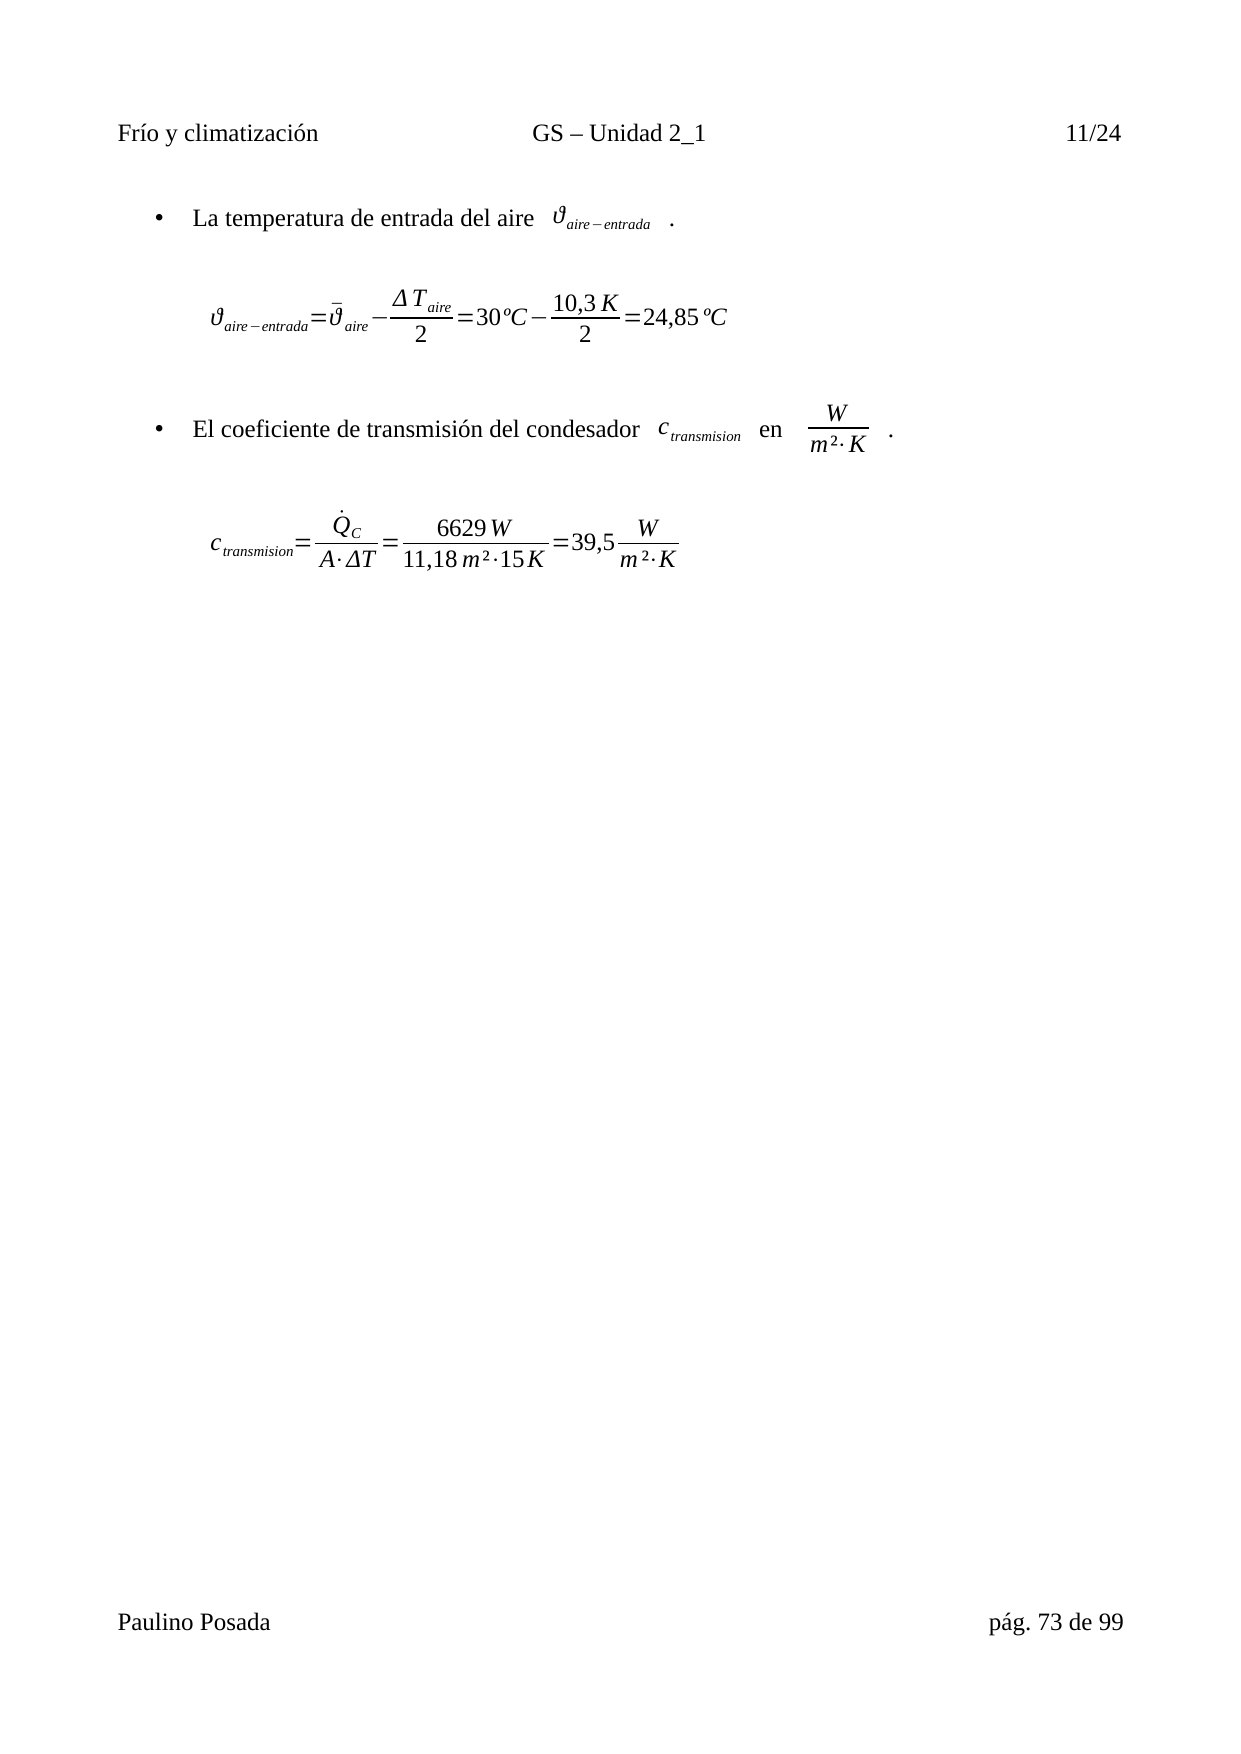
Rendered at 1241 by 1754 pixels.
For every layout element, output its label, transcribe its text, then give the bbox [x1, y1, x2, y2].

list El coeficiente de transmisión del condesadoren . [155, 399, 1123, 458]
list La temperatura de entrada del aire. [155, 201, 1123, 233]
